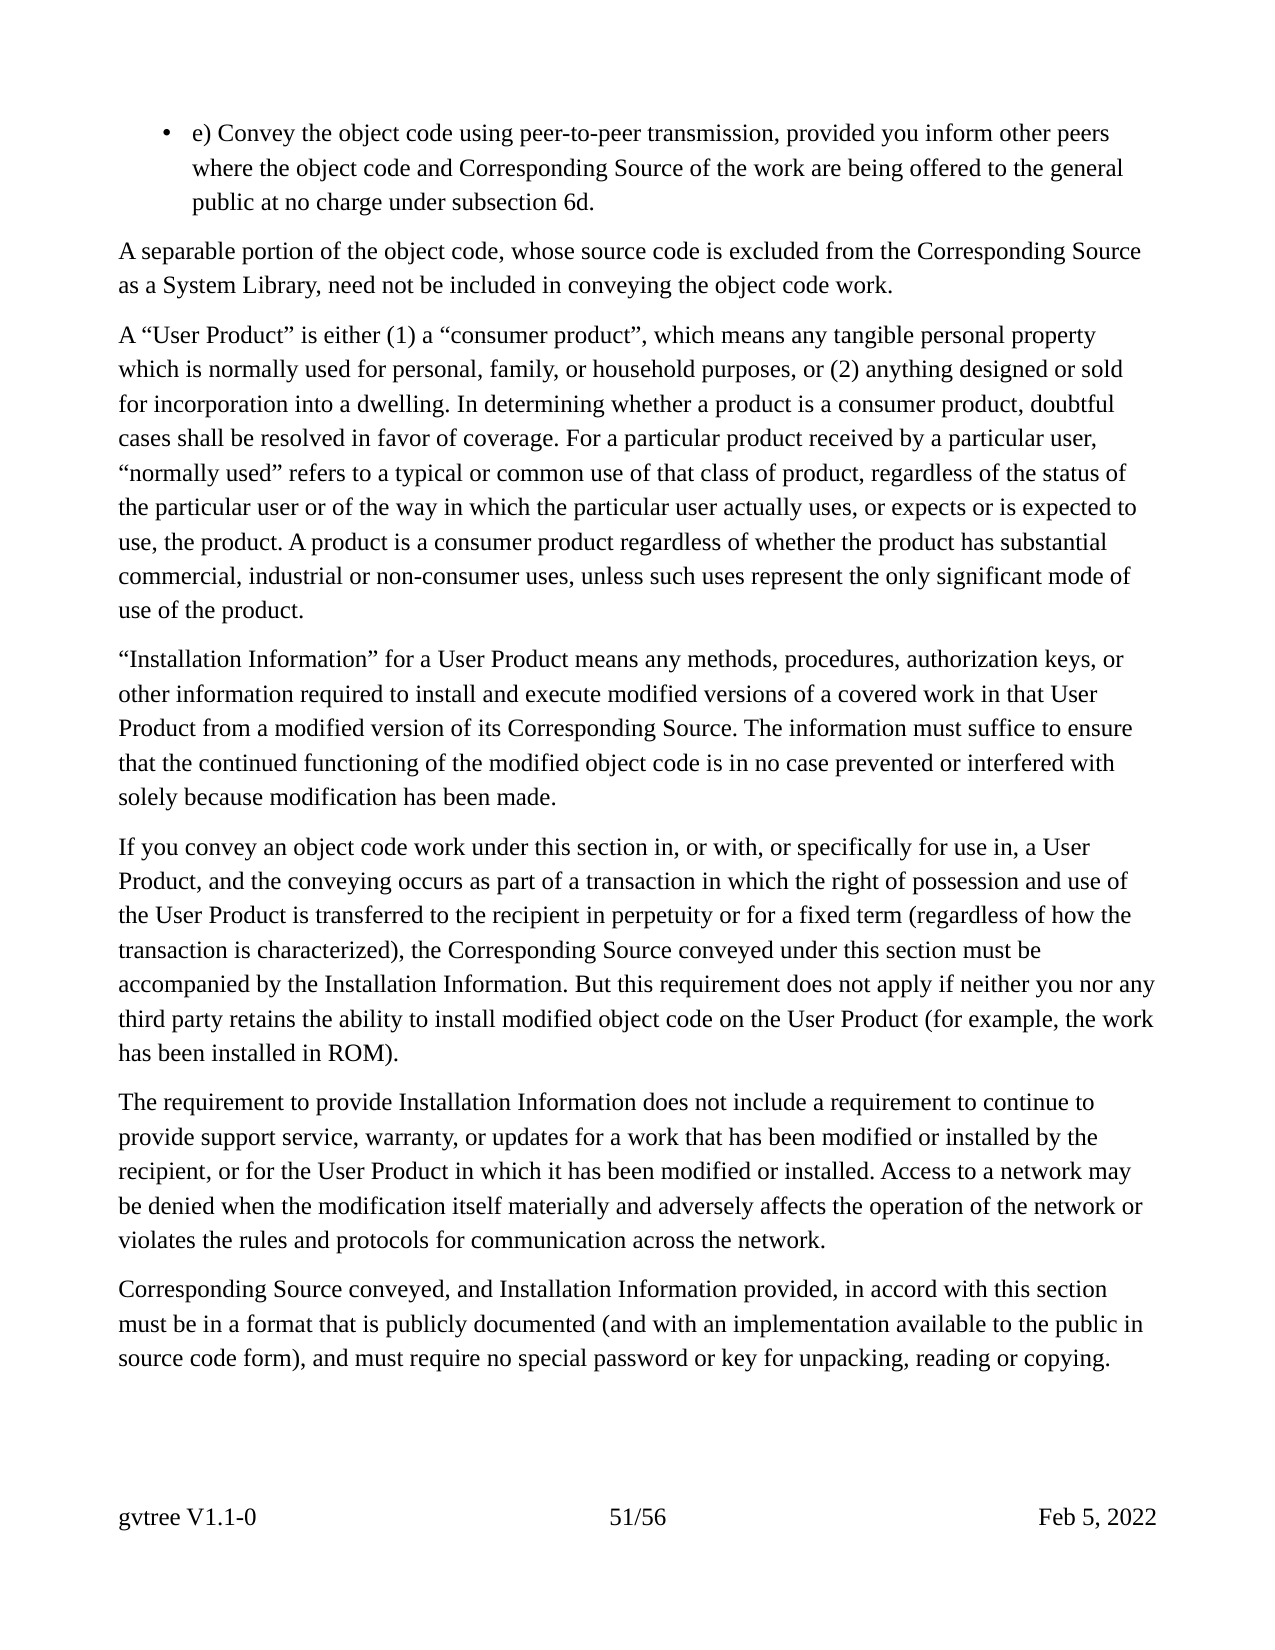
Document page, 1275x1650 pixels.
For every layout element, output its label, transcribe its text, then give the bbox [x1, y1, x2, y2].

text If you convey an object code work under this section in, or with, or specifically for use in, a User Product, and the conveying occurs as part of a transaction in which the right of possession and use of the User Product is transferred to the recipient in perpetuity or for a fixed term (regardless of how the transaction is characterized), the Corresponding Source conveyed under this section must be accompanied by the Installation Information. But this requirement does not apply if neither you nor any third party retains the ability to install modified object code on the User Product (for example, the work has been installed in ROM). [118, 832, 1157, 1067]
text “Installation Information” for a User Product means any methods, procedures, authorization keys, or other information required to install and execute modified versions of a covered work in that User Product from a modified version of its Corresponding Source. The information must suffice to ensure that the continued functioning of the modified object code is in no case prevented or interfered with solely because modification has been made. [118, 644, 1157, 811]
text Corresponding Source conveyed, and Installation Information provided, in accord with this section must be in a format that is publicly documented (and with an implementation available to the public in source code form), and must require no special password or key for unpacking, reading or copying. [118, 1274, 1157, 1372]
text A separable portion of the object code, whose source code is excluded from the Corresponding Source as a System Library, need not be included in conveying the object code work. [118, 236, 1157, 299]
text A “User Product” is either (1) a “consumer product”, which means any tangible personal property which is normally used for personal, family, or household purposes, or (2) anything designed or sold for incorporation into a dwelling. In determining whether a product is a consumer product, doubtful cases shall be resolved in favor of coverage. For a particular product received by a particular user, “normally used” refers to a typical or common use of that class of product, regardless of the status of the particular user or of the way in which the particular user actually uses, or expects or is expected to use, the product. A product is a consumer product regardless of whether the product has substantial commercial, industrial or non-consumer uses, unless such uses represent the only significant mode of use of the product. [118, 320, 1157, 624]
list e) Convey the object code using peer-to-peer transmission, provided you inform other peers where the object code and Corresponding Source of the work are being offered to the general public at no charge under subsection 6d. [162, 118, 1157, 216]
text The requirement to provide Installation Information does not include a requirement to continue to provide support service, warranty, or updates for a work that has been modified or installed by the recipient, or for the User Product in which it has been modified or installed. Access to a network may be denied when the modification itself materially and adversely affects the operation of the network or violates the rules and protocols for communication across the network. [118, 1087, 1157, 1254]
